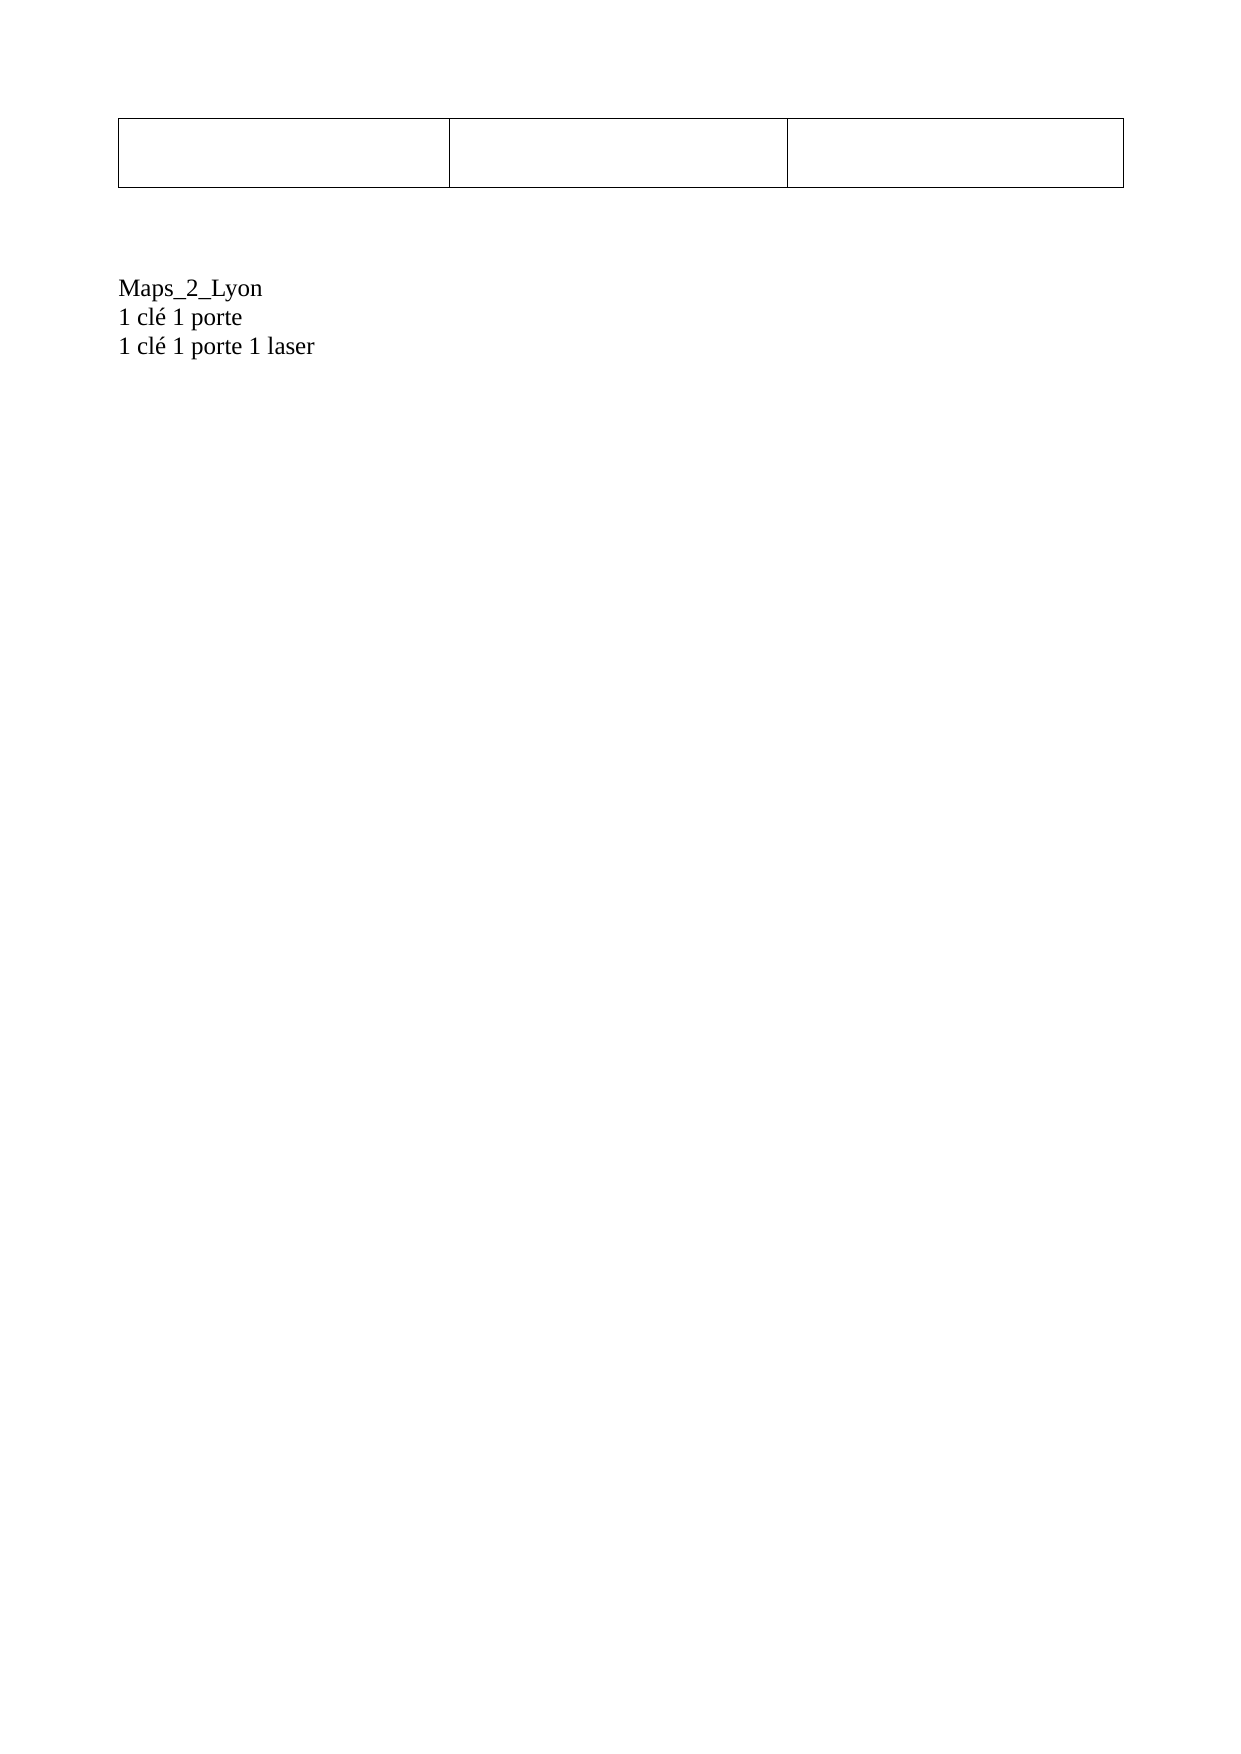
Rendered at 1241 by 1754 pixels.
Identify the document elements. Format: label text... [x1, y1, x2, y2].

table_cell [119, 119, 449, 187]
text 1 clé 1 porte [118, 302, 1122, 331]
text Maps_2_Lyon [118, 273, 1122, 302]
table_cell [788, 119, 1123, 187]
text 1 clé 1 porte 1 laser [118, 331, 1122, 360]
table_cell [450, 119, 787, 187]
